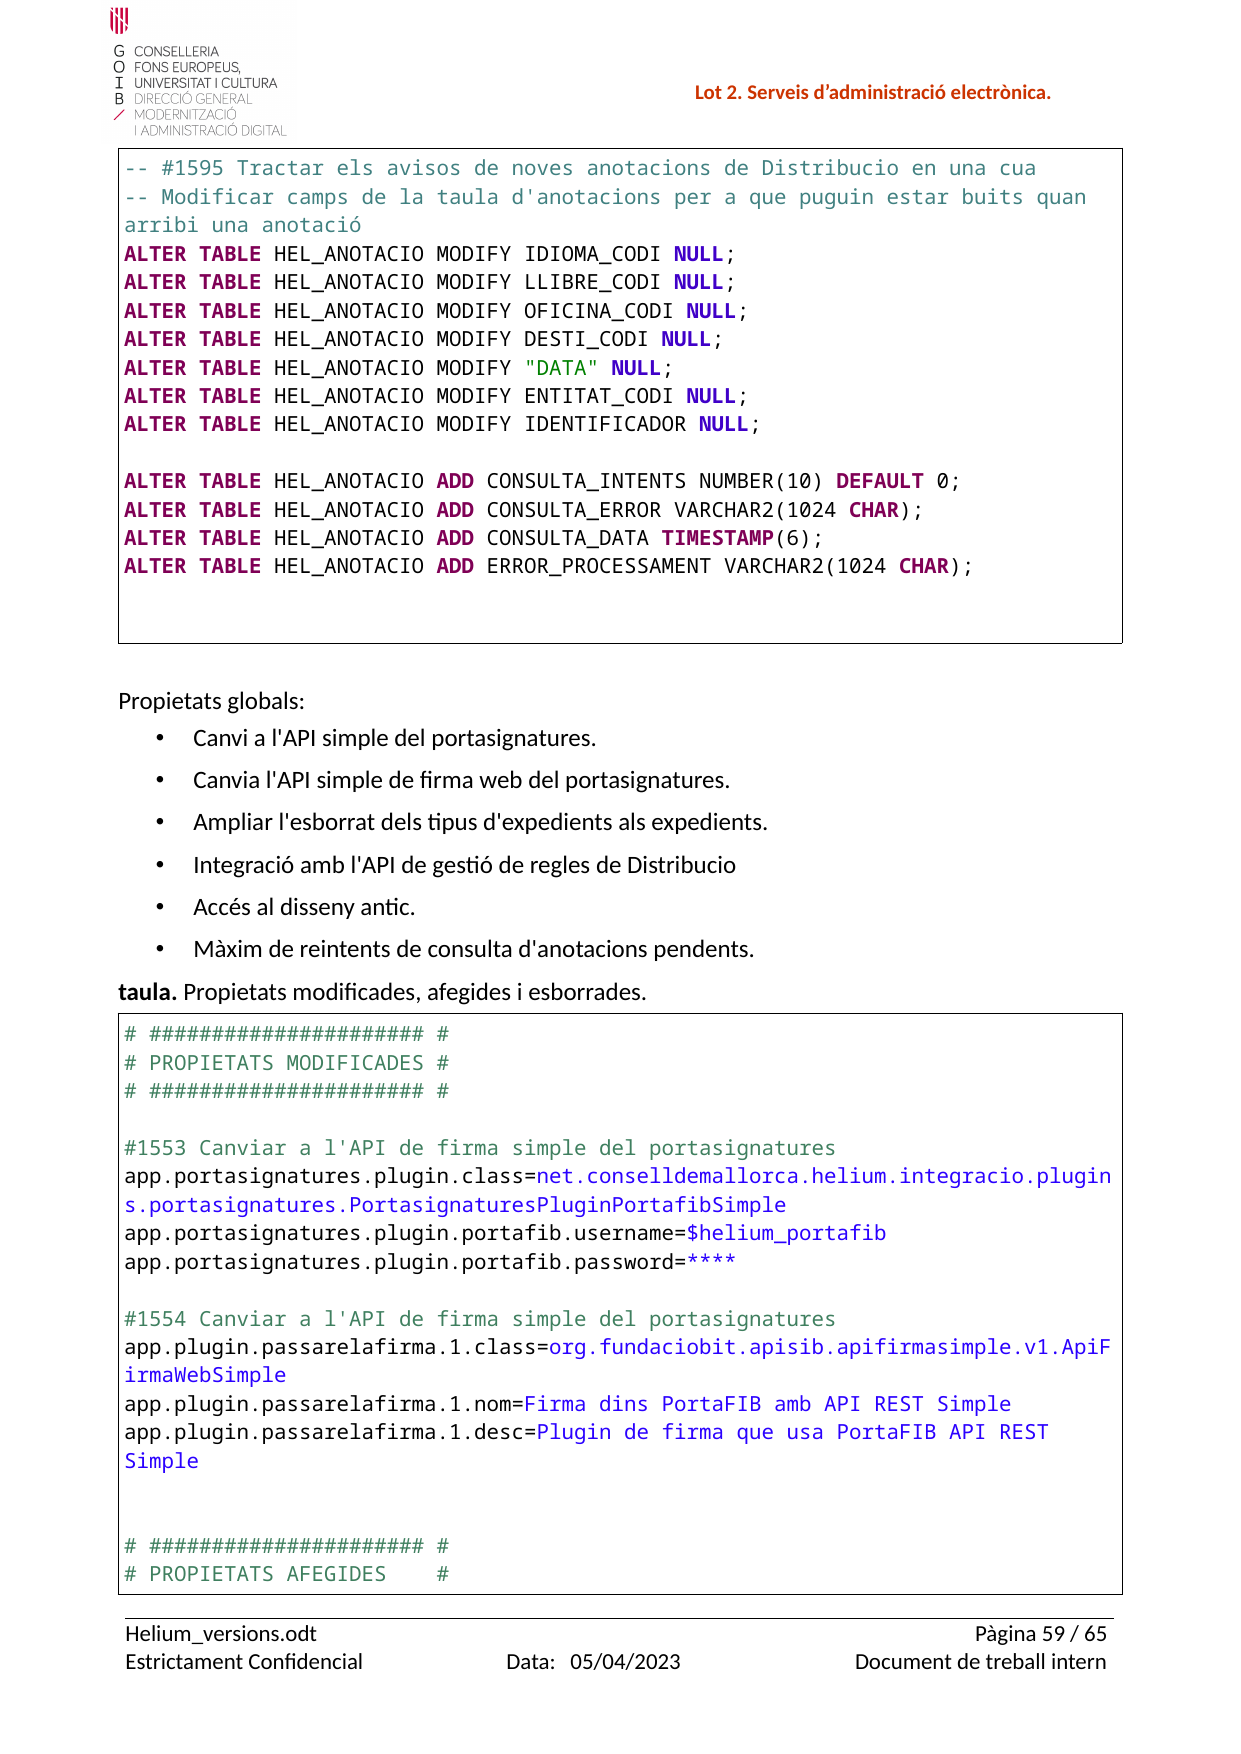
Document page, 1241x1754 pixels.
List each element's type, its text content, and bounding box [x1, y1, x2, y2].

text Propietats globals: [118, 685, 1122, 716]
picture [100, 0, 297, 144]
list Accés al disseny antic. [156, 891, 1122, 922]
list Ampliar l'esborrat dels tipus d'expedients als expedients. [156, 806, 1122, 837]
list Canvi a l'API simple del portasignatures. [156, 722, 1122, 752]
text taula. Propietats modificades, afegides i esborrades. [118, 976, 1122, 1007]
list Canvia l'API simple de firma web del portasignatures. [156, 764, 1122, 794]
table_header -- #1595 Tractar els avisos de noves anotacions de Distribucio en una cua -- Modificar camps de la taula d'anotacions per a que puguin estar buits quan arribi una anotació ALTER TABLE HEL_ANOTACIO MODIFY IDIOMA_CODI NULL; ALTER TABLE HEL_ANOTACIO MODIFY LLIBRE_CODI NULL; ALTER TABLE HEL_ANOTACIO MODIFY OFICINA_CODI NULL; ALTER TABLE HEL_ANOTACIO MODIFY DESTI_CODI NULL; ALTER TABLE HEL_ANOTACIO MODIFY "DATA" NULL; ALTER TABLE HEL_ANOTACIO MODIFY ENTITAT_CODI NULL; ALTER TABLE HEL_ANOTACIO MODIFY IDENTIFICADOR NULL; ALTER TABLE HEL_ANOTACIO ADD CONSULTA_INTENTS NUMBER(10) DEFAULT 0; ALTER TABLE HEL_ANOTACIO ADD CONSULTA_ERROR VARCHAR2(1024 CHAR); ALTER TABLE HEL_ANOTACIO ADD CONSULTA_DATA TIMESTAMP(6); ALTER TABLE HEL_ANOTACIO ADD ERROR_PROCESSAMENT VARCHAR2(1024 CHAR); [119, 149, 1122, 643]
list Màxim de reintents de consulta d'anotacions pendents. [156, 934, 1122, 964]
list Integració amb l'API de gestió de regles de Distribucio [156, 849, 1122, 879]
table_header # ###################### # # PROPIETATS MODIFICADES # # ###################### # #1553 Canviar a l'API de firma simple del portasignatures app.portasignatures.plugin.class=net.conselldemallorca.helium.integracio.plugins.portasignatures.PortasignaturesPluginPortafibSimple app.portasignatures.plugin.portafib.username=$helium_portafib app.portasignatures.plugin.portafib.password=**** #1554 Canviar a l'API de firma simple del portasignatures app.plugin.passarelafirma.1.class=org.fundaciobit.apisib.apifirmasimple.v1.ApiFirmaWebSimple app.plugin.passarelafirma.1.nom=Firma dins PortaFIB amb API REST Simple app.plugin.passarelafirma.1.desc=Plugin de firma que usa PortaFIB API REST Simple # ###################### # # PROPIETATS AFEGIDES # [119, 1014, 1122, 1594]
